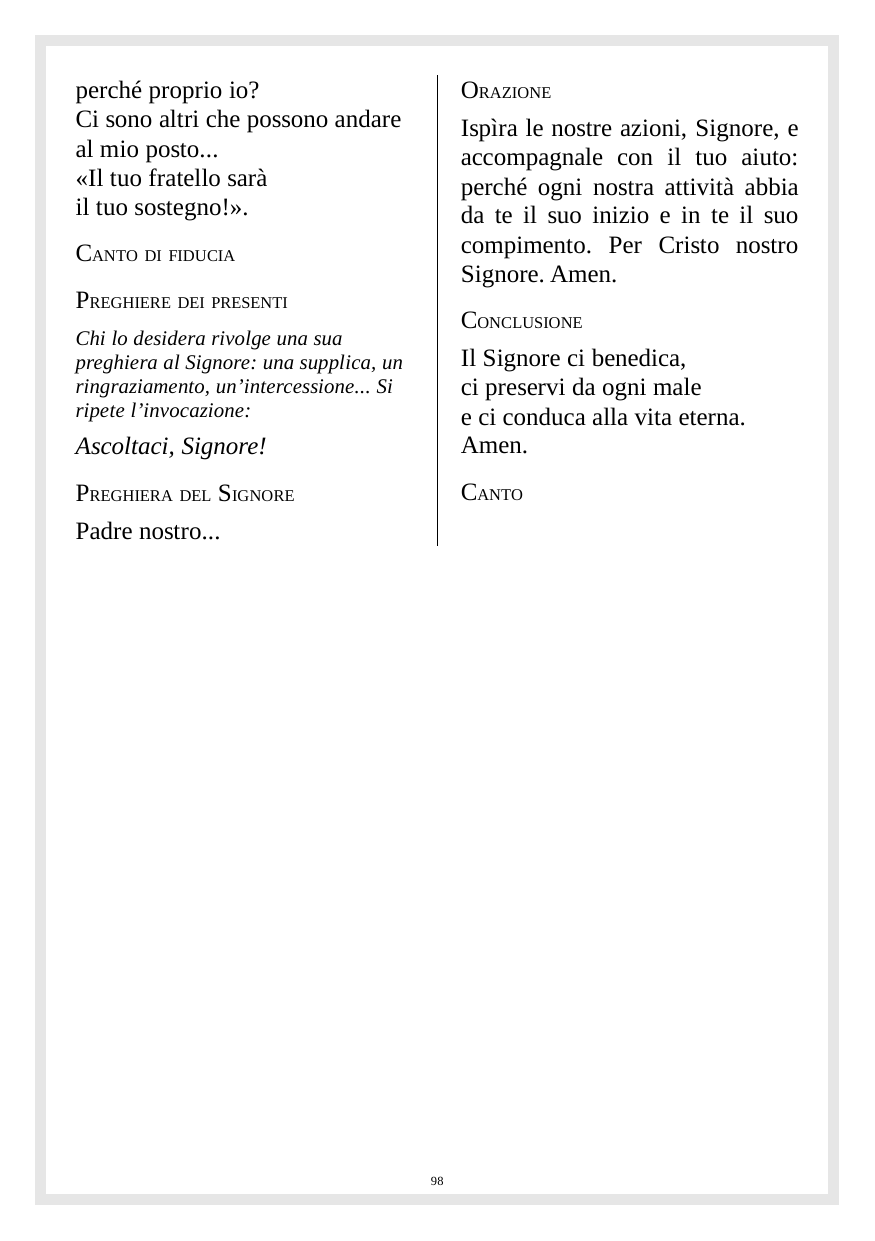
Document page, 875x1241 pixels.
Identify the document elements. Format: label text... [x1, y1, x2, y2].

text il tuo sostegno!». [75, 192, 413, 221]
text Conclusione [461, 305, 799, 334]
text Preghiera del Signore [75, 478, 413, 507]
text ci preservi da ogni male [461, 372, 799, 401]
text Preghiere dei presenti [75, 285, 413, 314]
text Canto [461, 477, 799, 506]
text Ispìra le nostre azioni, Signore, e accompagnale con il tuo aiuto: perché ogni nostra attività abbia da te il suo inizio e in te il suo compimento. Per Cristo nostro Signore. Amen. [461, 113, 799, 288]
text Ci sono altri che possono andare al mio posto... [75, 104, 413, 162]
text perché proprio io? [75, 75, 413, 104]
text Padre nostro... [75, 516, 413, 545]
text Il Signore ci benedica, [461, 343, 799, 372]
text Chi lo desidera rivolge una sua preghiera al Signore: una supplica, un ringraziamento, un’intercessione... Si ripete l’invocazione: [75, 326, 413, 422]
text Orazione [461, 75, 799, 104]
text Amen. [461, 430, 799, 459]
text e ci conduca alla vita eterna. [461, 401, 799, 430]
text Canto di fiducia [75, 238, 413, 267]
text «Il tuo fratello sarà [75, 162, 413, 192]
text Ascoltaci, Signore! [75, 431, 413, 460]
